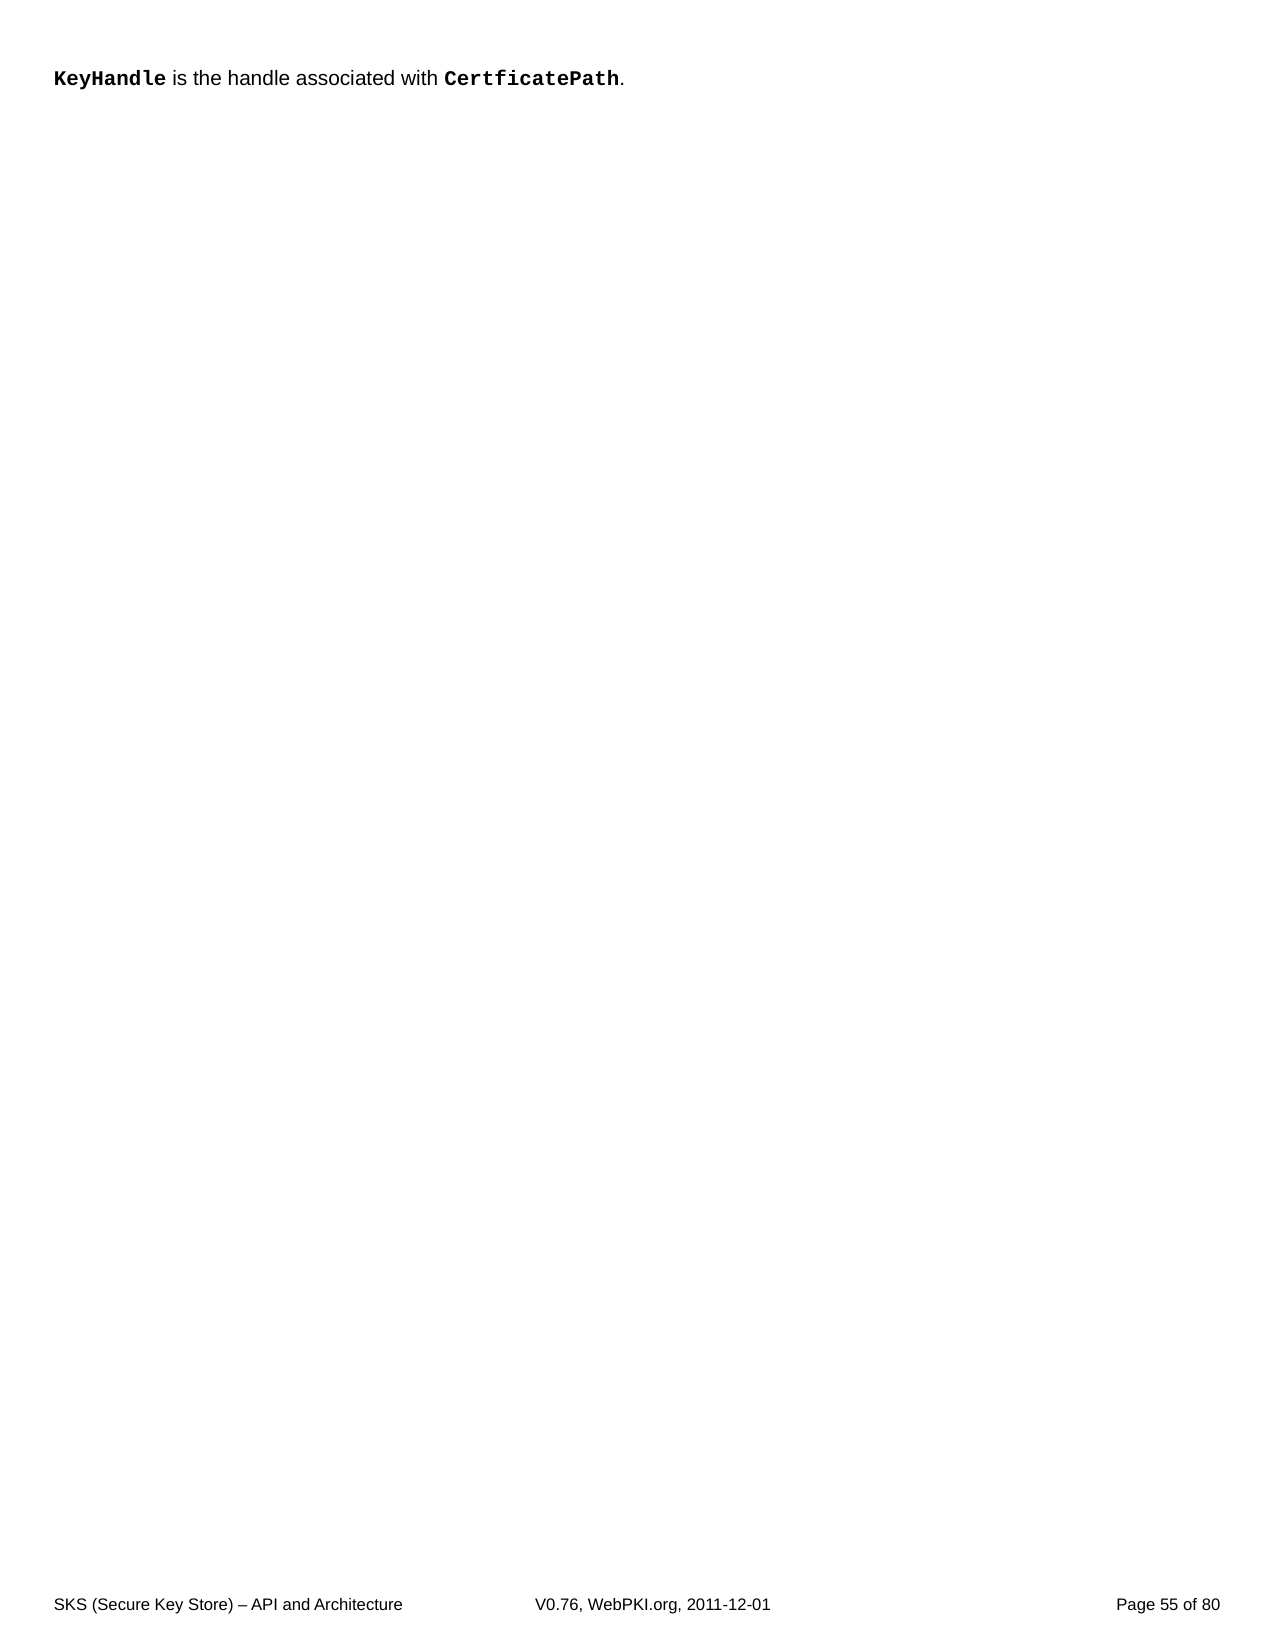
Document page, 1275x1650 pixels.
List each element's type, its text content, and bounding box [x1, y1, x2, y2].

text KeyHandle is the handle associated with CertficatePath. [54, 66, 1221, 92]
